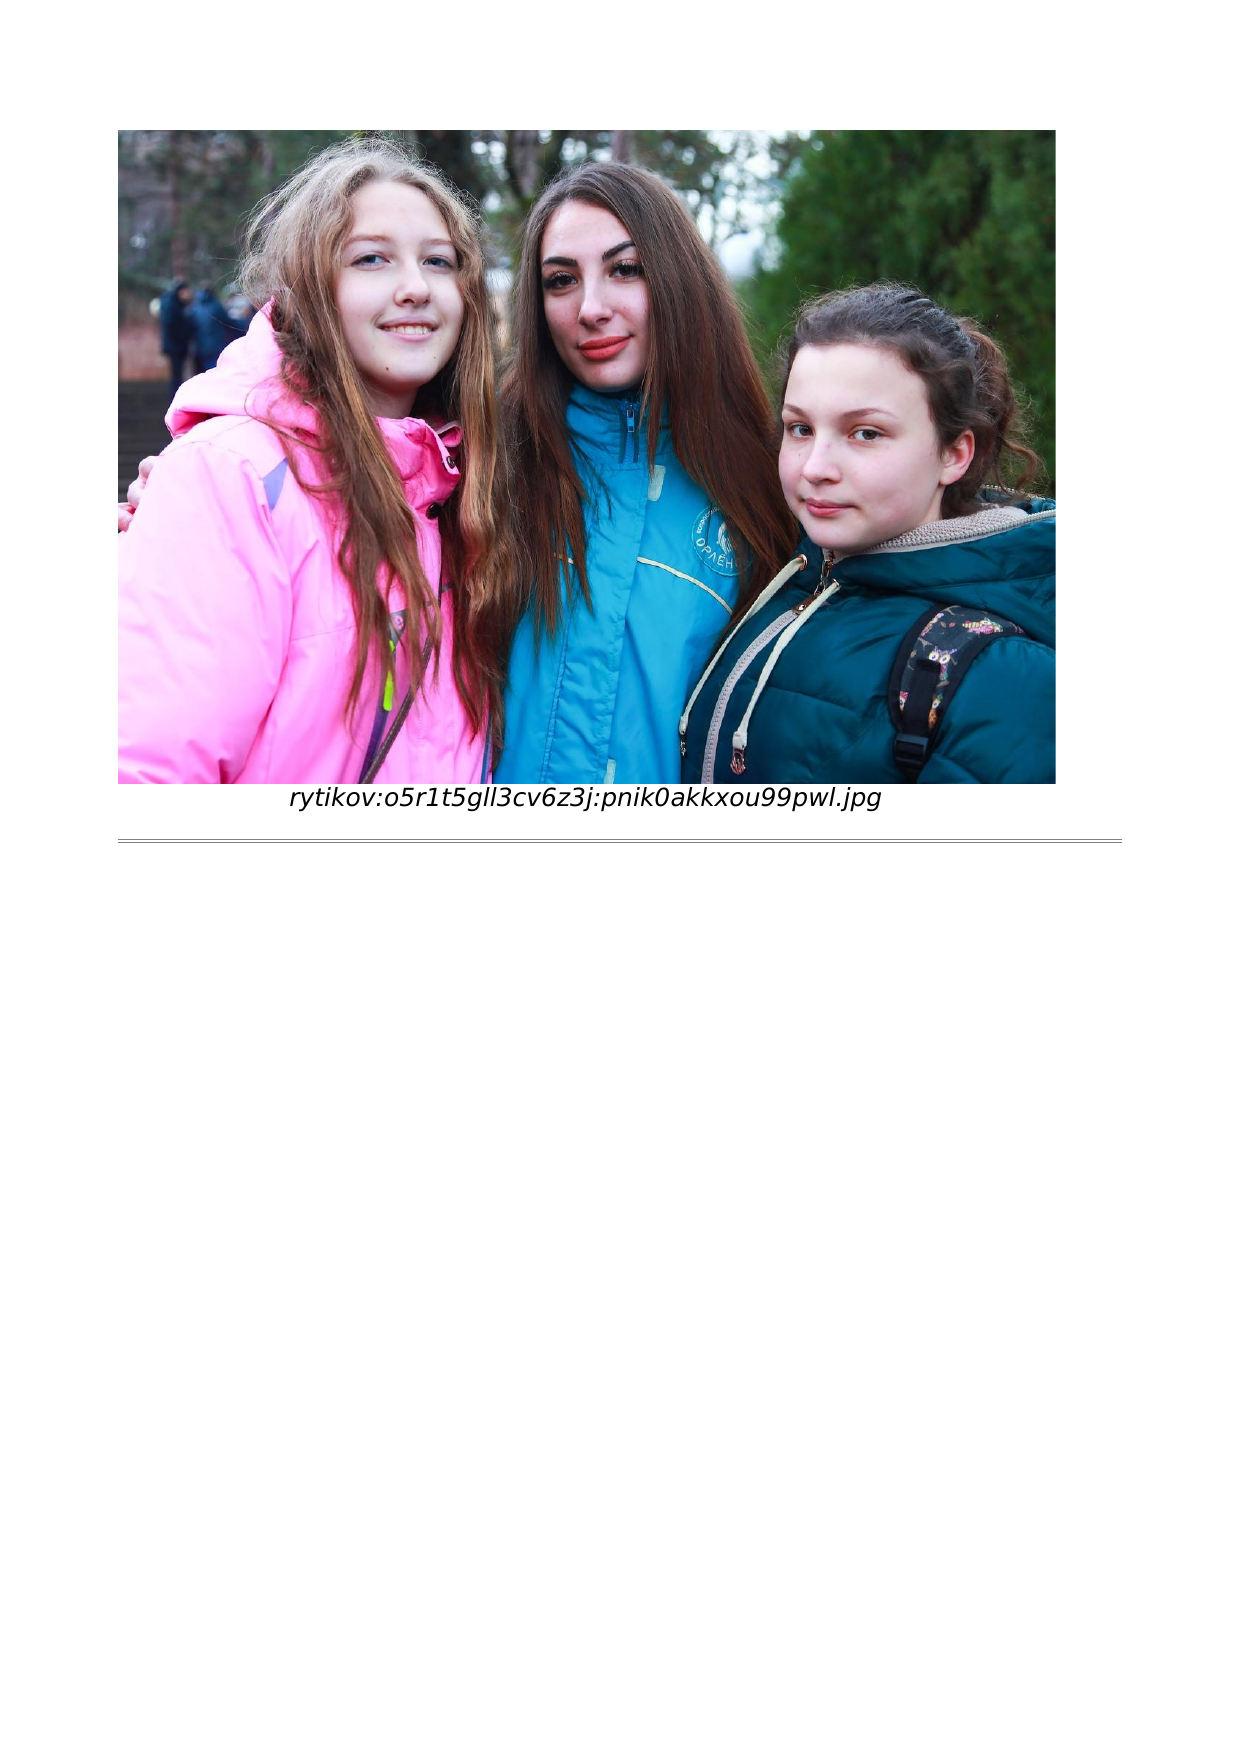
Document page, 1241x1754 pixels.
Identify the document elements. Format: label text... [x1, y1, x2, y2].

picture [1014, 573, 1021, 579]
picture [619, 672, 644, 772]
picture [864, 707, 871, 715]
picture [567, 722, 596, 753]
picture [587, 454, 596, 465]
picture [603, 727, 610, 738]
picture [1048, 593, 1056, 599]
picture [600, 760, 616, 784]
picture [696, 538, 704, 547]
picture [961, 763, 970, 772]
picture [544, 677, 553, 692]
picture [949, 737, 957, 745]
picture [874, 683, 883, 693]
picture [1047, 772, 1056, 784]
picture [610, 673, 618, 688]
picture [563, 663, 607, 698]
picture [560, 700, 595, 742]
picture [118, 130, 1056, 784]
picture [817, 742, 821, 752]
picture [1035, 547, 1056, 563]
picture [519, 705, 524, 736]
picture [971, 772, 981, 777]
picture [710, 619, 722, 632]
picture [609, 695, 614, 708]
picture [567, 750, 594, 770]
picture [857, 601, 868, 606]
picture [1028, 566, 1041, 577]
picture [513, 742, 520, 750]
picture [845, 768, 880, 784]
picture [794, 688, 809, 694]
picture [551, 775, 561, 784]
picture [729, 584, 735, 602]
picture [1049, 566, 1056, 572]
picture [982, 776, 987, 784]
text rytikov:o5r1t5gll3cv6z3j:pnik0akkxou99pwl.jpg [118, 784, 1056, 812]
picture [764, 706, 773, 728]
picture [588, 710, 595, 719]
picture [592, 659, 604, 669]
picture [619, 619, 667, 784]
picture [546, 765, 563, 775]
picture [563, 725, 577, 740]
picture [875, 634, 891, 640]
